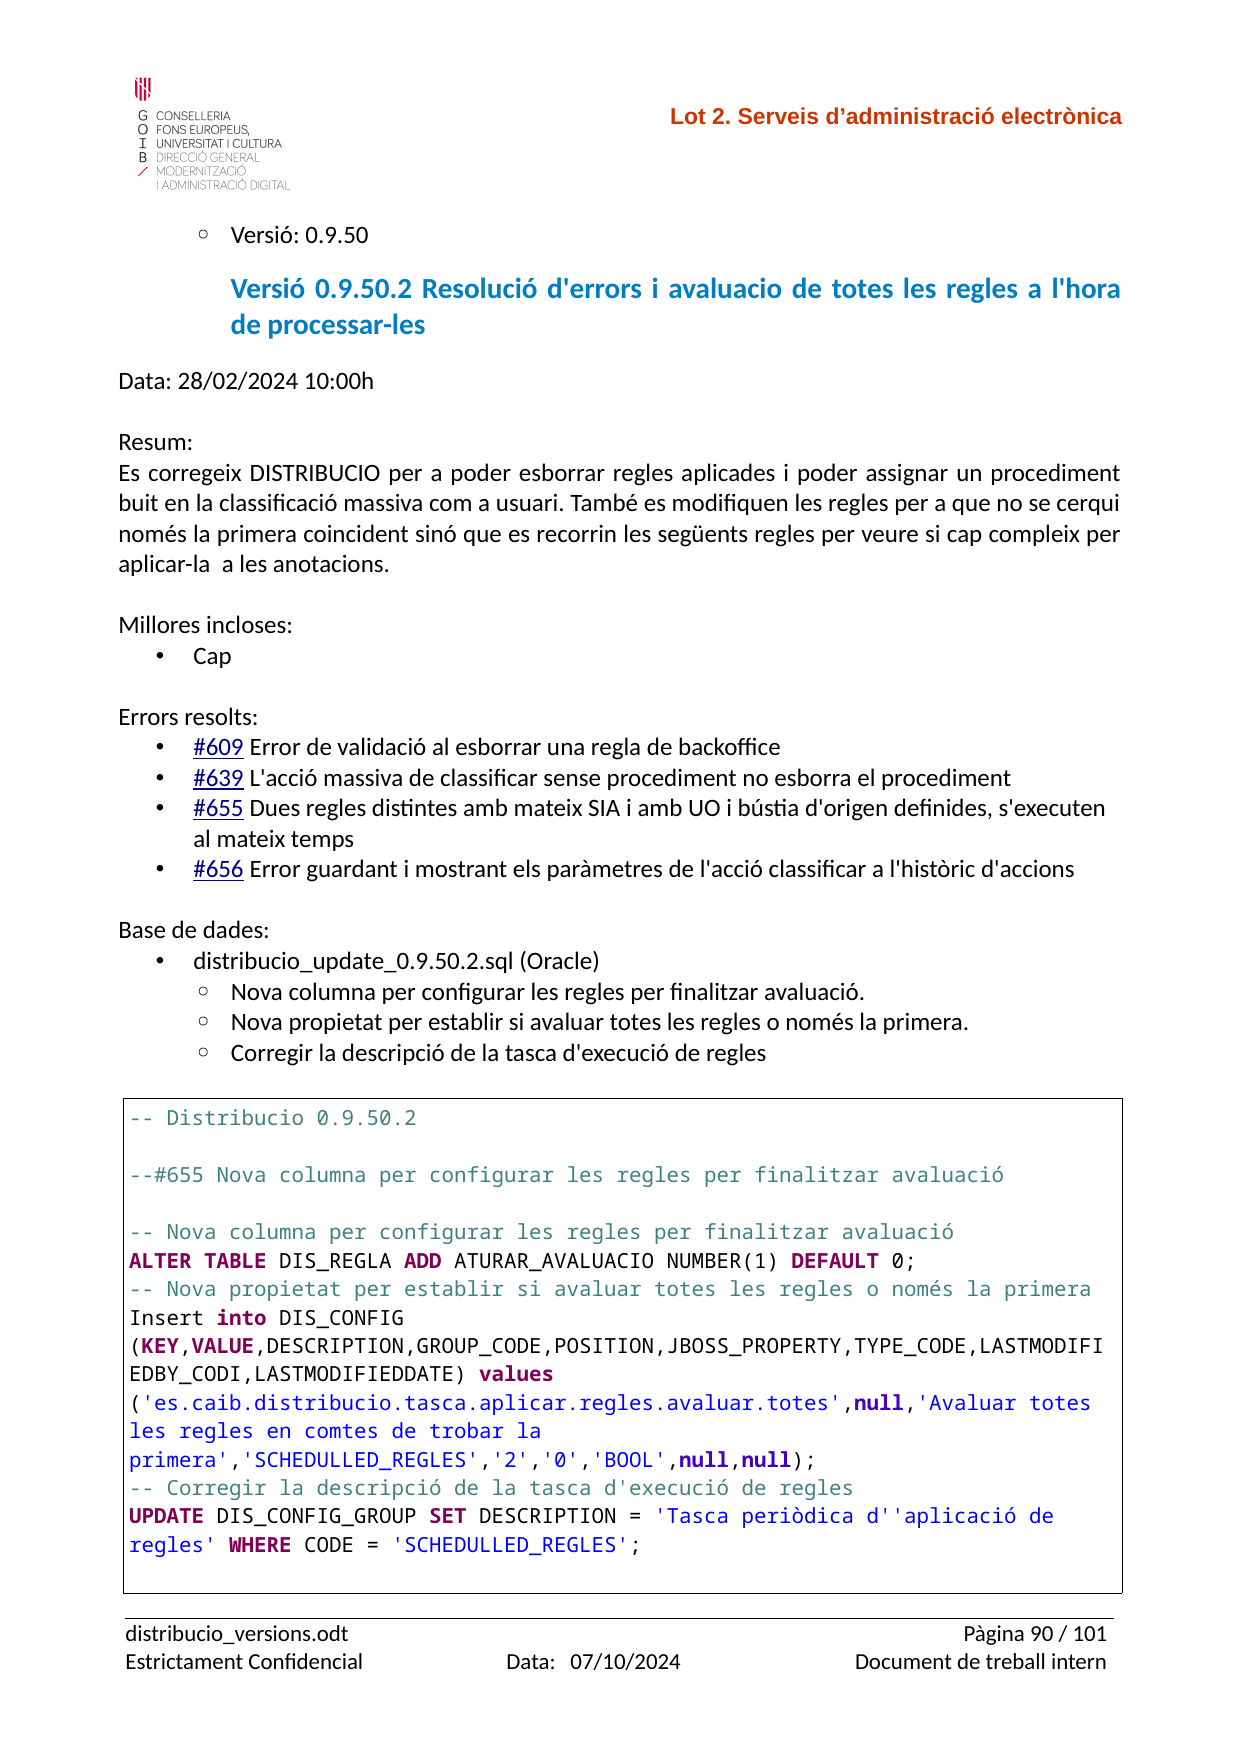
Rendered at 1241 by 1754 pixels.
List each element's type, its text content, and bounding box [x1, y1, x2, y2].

list Corregir la descripció de la tasca d'execució de regles [193, 1037, 1122, 1067]
text Resum: [118, 426, 1122, 457]
list Cap [156, 640, 1122, 670]
list Nova columna per configurar les regles per finalitzar avaluació. [193, 976, 1122, 1006]
text Errors resolts: [118, 701, 1122, 731]
list #609 Error de validació al esborrar una regla de backoffice [156, 731, 1122, 762]
list #655 Dues regles distintes amb mateix SIA i amb UO i bústia d'origen definides, s'executen al mateix temps [156, 792, 1122, 853]
picture [126, 70, 299, 197]
list #656 Error guardant i mostrant els paràmetres de l'acció classificar a l'històric d'accions [156, 853, 1122, 884]
table_header -- Distribucio 0.9.50.2 --#655 Nova columna per configurar les regles per finalitzar avaluació -- Nova columna per configurar les regles per finalitzar avaluació ALTER TABLE DIS_REGLA ADD ATURAR_AVALUACIO NUMBER(1) DEFAULT 0; -- Nova propietat per establir si avaluar totes les regles o només la primera Insert into DIS_CONFIG (KEY,VALUE,DESCRIPTION,GROUP_CODE,POSITION,JBOSS_PROPERTY,TYPE_CODE,LASTMODIFIEDBY_CODI,LASTMODIFIEDDATE) values ('es.caib.distribucio.tasca.aplicar.regles.avaluar.totes',null,'Avaluar totes les regles en comtes de trobar la primera','SCHEDULLED_REGLES','2','0','BOOL',null,null); -- Corregir la descripció de la tasca d'execució de regles UPDATE DIS_CONFIG_GROUP SET DESCRIPTION = 'Tasca periòdica d''aplicació de regles' WHERE CODE = 'SCHEDULLED_REGLES'; [124, 1099, 1122, 1593]
list Versió: 0.9.50 [193, 219, 1122, 250]
list Nova propietat per establir si avaluar totes les regles o només la primera. [193, 1006, 1122, 1037]
list distribucio_update_0.9.50.2.sql (Oracle) [156, 945, 1122, 976]
text Data: 28/02/2024 10:00h [118, 365, 1122, 396]
subtitle Versió 0.9.50.2 Resolució d'errors i avaluacio de totes les regles a l'hora de processar-les [153, 270, 1122, 342]
text Es corregeix DISTRIBUCIO per a poder esborrar regles aplicades i poder assignar un procediment buit en la classificació massiva com a usuari. També es modifiquen les regles per a que no se cerqui només la primera coincident sinó que es recorrin les següents regles per veure si cap compleix per aplicar-la a les anotacions. [118, 457, 1122, 579]
text Millores incloses: [118, 609, 1122, 640]
list #639 L'acció massiva de classificar sense procediment no esborra el procediment [156, 762, 1122, 792]
text Base de dades: [118, 914, 1122, 945]
